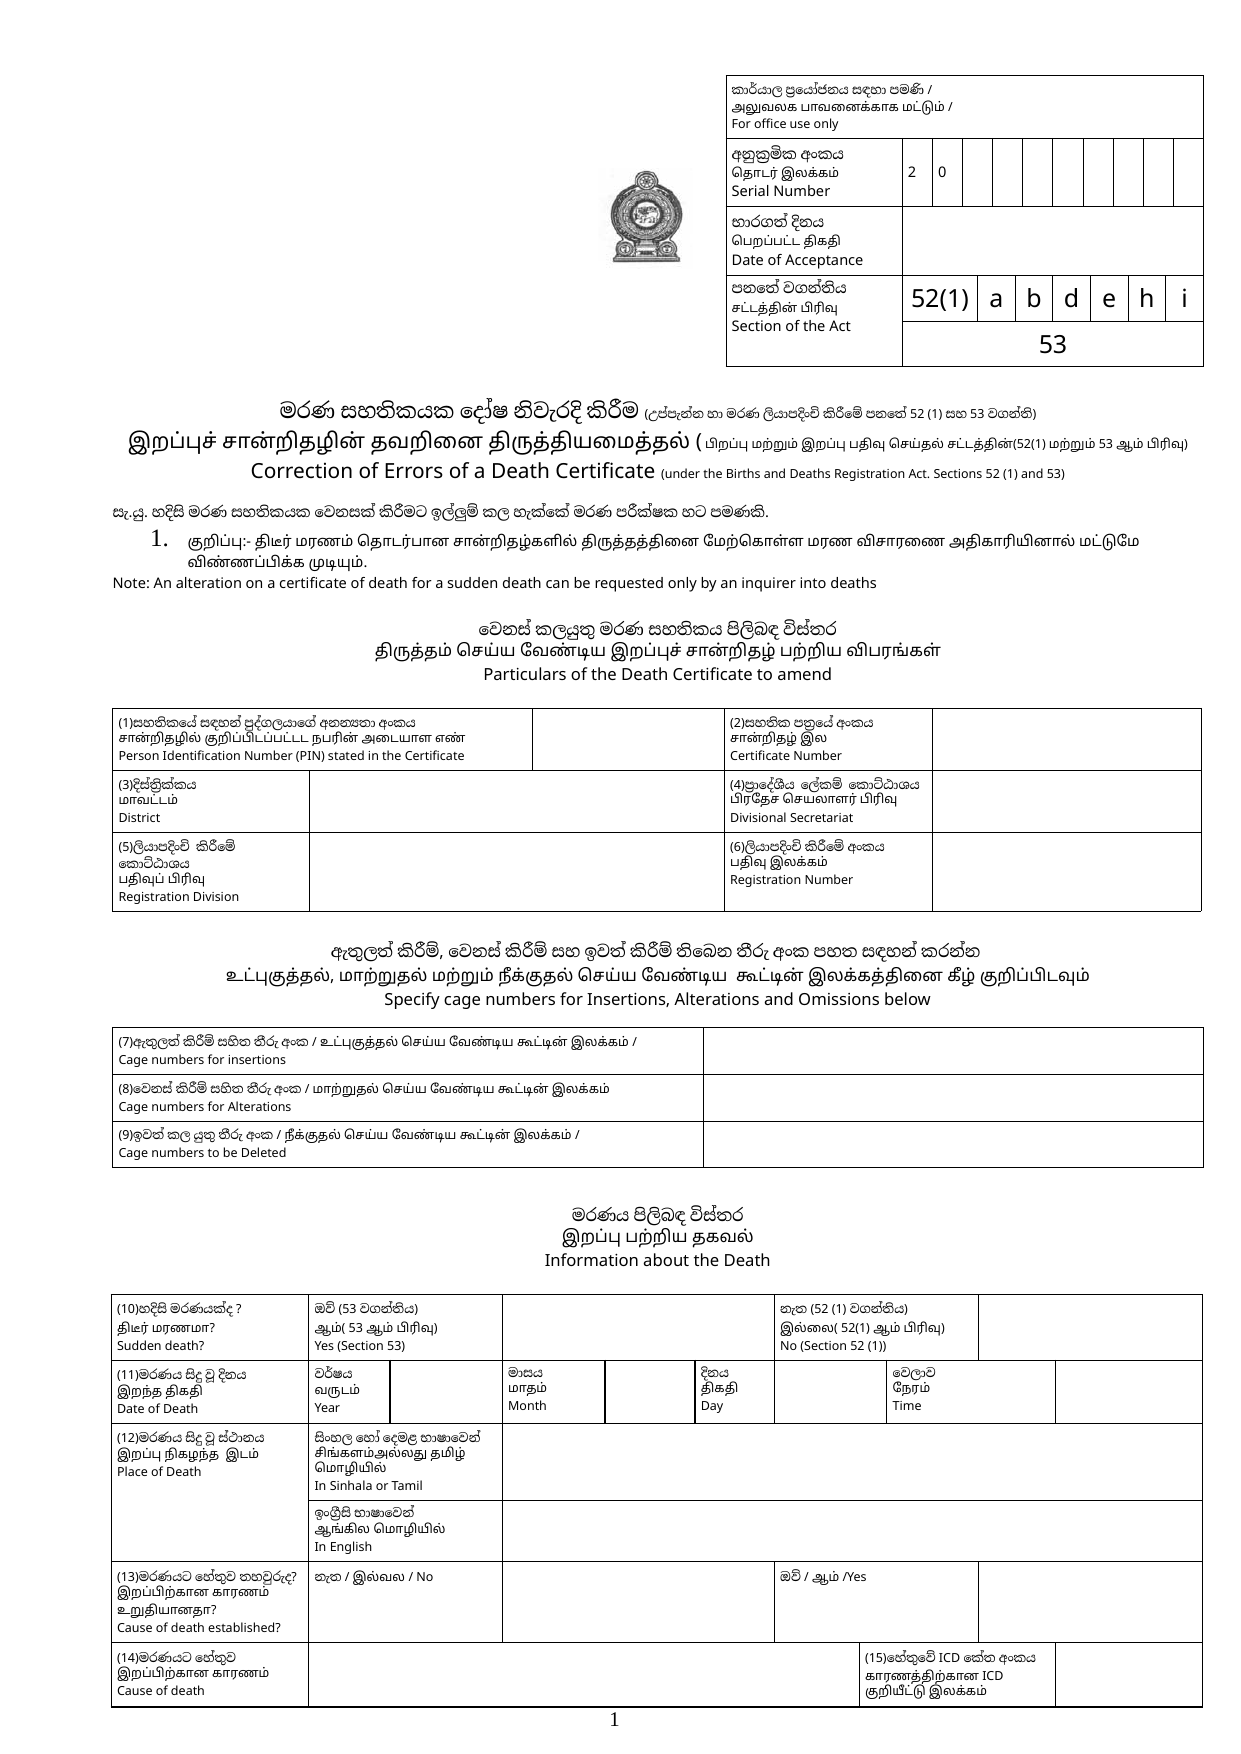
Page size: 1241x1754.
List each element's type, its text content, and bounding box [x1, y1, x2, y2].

table_cell [1084, 139, 1113, 206]
table_header [979, 1295, 1202, 1359]
text සැ.යු. හදිසි මරණ සහතිකයක වෙනසක් කිරීමට ඉල්ලුම් කල හැක්කේ මරණ පරීක්ෂක හට පමණකි. [112, 502, 1203, 523]
text වෙනස් කලයුතු මරණ සහතිකය පිලිබඳ විස්තර [112, 621, 1203, 642]
text Information about the Death [112, 1248, 1203, 1271]
table_cell [933, 833, 1201, 911]
table_cell (9)ඉවත් කල යුතු තීරු අංක / நீக்குதல் செய்ய வேண்டிய கூட்டின் இலக்கம் / Cage numbers to be Deleted [113, 1122, 703, 1167]
table_cell (12)මරණය සිදු වූ ස්ථානය இறப்பு நிகழந்த இடம் Place of Death [112, 1424, 308, 1561]
text Specify cage numbers for Insertions, Alterations and Omissions below [112, 987, 1203, 1010]
table_cell (6)ලියාපදිංචි කිරීමේ අංකය பதிவு இலக்கம் Registration Number [725, 833, 932, 911]
table_cell [309, 1643, 859, 1706]
table_cell ඉංග්‍රීසි භාෂාවෙන් ஆங்கில மொழியில் In English [309, 1501, 502, 1561]
table_cell [310, 833, 724, 911]
text ඇතුලත් කිරීම්, වෙනස් කිරීම් සහ ඉවත් කිරීම් තිබෙන තීරු අංක පහත සඳහන් කරන්න [112, 939, 1203, 963]
table_cell (11)මරණය සිදු වූ දිනය இறந்த திகதி Date of Death [112, 1361, 308, 1423]
table_cell 52(1) [903, 276, 977, 321]
table_cell [1114, 139, 1143, 206]
table_cell 2 [903, 139, 932, 206]
table_cell [963, 139, 992, 206]
table_cell [775, 1361, 886, 1423]
table_header [503, 1295, 774, 1359]
table_cell 0 [933, 139, 962, 206]
table_cell පනතේ වගන්තිය சட்டத்தின் பிரிவு Section of the Act [727, 276, 902, 366]
table_cell i [1166, 276, 1203, 321]
table_cell (14)මරණයට හේතුව இறப்பிற்கான காரணம் Cause of death [112, 1643, 308, 1706]
text திருத்தம் செய்ய வேண்டிய இறப்புச் சான்றிதழ் பற்றிய விபரங்கள் [112, 642, 1203, 662]
table_cell [1053, 139, 1083, 206]
table_header ඔව් (53 වගන්තිය) ஆம்( 53 ஆம் பிரிவு) Yes (Section 53) [309, 1295, 502, 1359]
table_cell [503, 1424, 1202, 1500]
table_cell දිනය திகதி Day [696, 1361, 774, 1423]
table_cell [331, 206, 726, 366]
table_cell (5)ලියාපදිංචි කිරීමේ කොට්ඨාශය பதிவுப் பிரிவு Registration Division [113, 833, 309, 911]
text உட்புகுத்தல், மாற்றுதல் மற்றும் நீக்குதல் செய்ய வேண்டிய கூட்டின் இலக்கத்தினை கீழ் குறிப்பிடவும் [112, 963, 1203, 987]
text Note: An alteration on a certificate of death for a sudden death can be requested only by an inquirer into deaths [112, 573, 1203, 592]
table_cell (8)වෙනස් කිරීම් සහිත තීරු අංක / மாற்றுதல் செய்ய வேண்டிய கூட்டின் இலக்கம் Cage numbers for Alterations [113, 1075, 703, 1121]
text Correction of Errors of a Death Certificate (under the Births and Deaths Registration Act. Sections 52 (1) and 53) [112, 456, 1203, 485]
table_cell [993, 139, 1022, 206]
table_cell වර්ෂය வருடம் Year [309, 1361, 389, 1423]
text මරණ සහතිකයක දෝෂ නිවැරදි කිරීම (උප්පැන්න හා මරණ ලියාපදිංචි කිරීමේ පනතේ 52 (1) සහ 53 වගන්ති) [112, 400, 1203, 426]
table_cell [606, 1361, 694, 1423]
table_cell [1056, 1643, 1202, 1706]
table_cell [391, 1361, 502, 1423]
table_header (10)හදිසි මරණයක්ද ? திடீர் மரணமா? Sudden death? [112, 1295, 308, 1359]
table_header [933, 709, 1201, 770]
picture [598, 168, 693, 269]
table_cell අනුක්‍රමික අංකය தொடர் இலக்கம் Serial Number [727, 139, 902, 206]
table_cell වෙලාව நேரம் Time [887, 1361, 1055, 1423]
table_cell 53 [903, 322, 1203, 366]
table_cell [704, 1122, 1203, 1167]
table_header [704, 1028, 1203, 1074]
table_cell (4)ප්‍රාදේශීය ලේකම් කොට්ඨාශය பிரதேச செயலாளர் பிரிவு Divisional Secretariat [725, 771, 932, 832]
table_header කාර්යාල ප්‍රයෝජනය සඳහා පමණි / அலுவலக பாவனைக்காக மட்டும் / For office use only [727, 76, 1203, 138]
table_cell ඔව් / ஆம் /Yes [775, 1562, 978, 1642]
table_cell [503, 1562, 774, 1642]
table_cell [903, 207, 1203, 275]
text Particulars of the Death Certificate to amend [112, 662, 1203, 685]
table_cell [979, 1562, 1202, 1642]
table_header (2)සහතික පත්‍රයේ අංකය சான்றிதழ் இல Certificate Number [725, 709, 932, 770]
table_cell [1144, 139, 1173, 206]
table_header (1)සහතිකයේ සඳහන් පුද්ගලයාගේ අනන්‍යතා අංකය சான்றிதழில் குறிப்பிடப்பட்டட நபரின் அடையாள எண் Person Identification Number (PIN) stated in the Certificate [113, 709, 532, 770]
text இறப்பு பற்றிய தகவல் [112, 1228, 1203, 1248]
table_cell නැත / இல்வல / No [309, 1562, 502, 1642]
table_cell [1056, 1361, 1202, 1423]
table_cell (13)මරණයට හේතුව තහවුරුද? இறப்பிற்கான காரணம் உறுதியானதா? Cause of death established? [112, 1562, 308, 1642]
table_header (7)ඇතුලත් කිරීම් සහිත තීරු අංක / உட்புகுத்தல் செய்ய வேண்டிய கூட்டின் இலக்கம் / Cage numbers for insertions [113, 1028, 703, 1074]
table_header [533, 709, 724, 770]
table_cell (15)හේතුවේ ICD කේත අංකය காரணத்திற்கான ICD குறியீட்டு இலக்கம் [860, 1643, 1055, 1706]
table_cell [1023, 139, 1052, 206]
list குறிப்பு:- திடீர் மரணம் தொடர்பான சான்றிதழ்களில் திருத்தத்தினை மேற்கொள்ள மரண விசாரணை அதிகாரியினால் மட்டுமே விண்ணப்பிக்க முடியும். [150, 523, 1203, 573]
table_cell h [1129, 276, 1165, 321]
table_cell [704, 1075, 1203, 1121]
table_cell [503, 1501, 1202, 1561]
table_cell [933, 771, 1201, 832]
text මරණය පිලිබඳ විස්තර [112, 1207, 1203, 1228]
table_cell e [1091, 276, 1128, 321]
table_cell b [1016, 276, 1052, 321]
table_header නැත (52 (1) වගන්තිය) இல்லை( 52(1) ஆம் பிரிவு) No (Section 52 (1)) [775, 1295, 978, 1359]
table_cell (3)දිස්ත්‍රික්කය மாவட்டம் District [113, 771, 309, 832]
table_cell භාරගත් දිනය பெறப்பட்ட திகதி Date of Acceptance [727, 207, 902, 275]
table_header [331, 75, 726, 138]
table_cell [310, 771, 724, 832]
table_cell [331, 138, 726, 206]
text இறப்புச் சான்றிதழின் தவறினை திருத்தியமைத்தல் ( பிறப்பு மற்றும் இறப்பு பதிவு செய்தல் சட்டத்தின்(52(1) மற்றும் 53 ஆம் பிரிவு) [112, 426, 1203, 456]
table_cell මාසය மாதம் Month [503, 1361, 604, 1423]
table_cell සිංහල හෝ දෙමළ භාෂාවෙන් சிங்களம்அல்லது தமிழ் மொழியில் In Sinhala or Tamil [309, 1424, 502, 1500]
table_cell a [978, 276, 1015, 321]
table_cell [1174, 139, 1203, 206]
table_cell d [1053, 276, 1090, 321]
